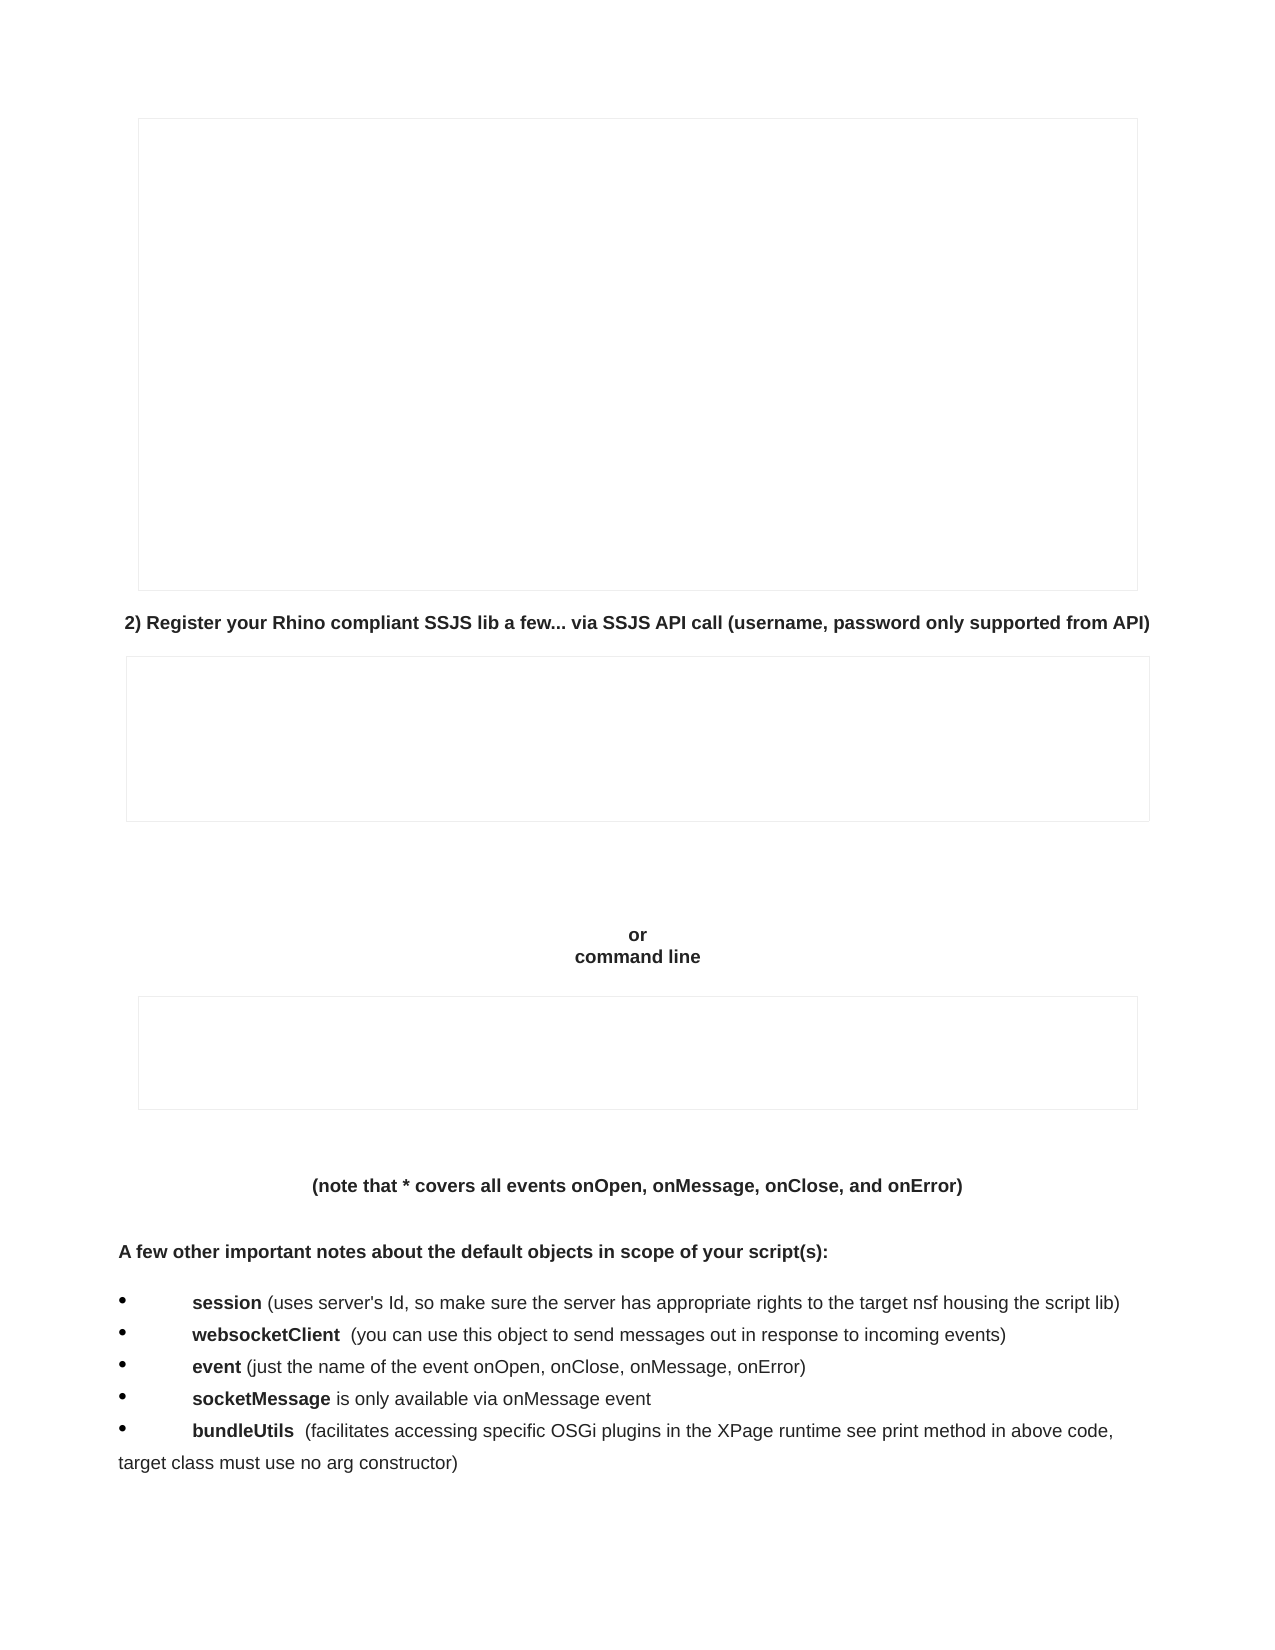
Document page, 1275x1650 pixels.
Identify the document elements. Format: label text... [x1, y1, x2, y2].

text 2) Register your Rhino compliant SSJS lib a few... via SSJS API call (username, password only supported from API) [118, 612, 1157, 634]
list websocketClient (you can use this object to send messages out in response to incoming events) [118, 1324, 1157, 1347]
list bundleUtils (facilitates accessing specific OSGi plugins in the XPage runtime see print method in above code, target class must use no arg constructor) [118, 1420, 1157, 1473]
text (note that * covers all events onOpen, onMessage, onClose, and onError) [118, 1174, 1157, 1196]
list socketMessage is only available via onMessage event [118, 1388, 1157, 1411]
text A few other important notes about the default objects in scope of your script(s): [118, 1240, 1157, 1262]
list event (just the name of the event onOpen, onClose, onMessage, onError) [118, 1356, 1157, 1379]
list session (uses server's Id, so make sure the server has appropriate rights to the target nsf housing the script lib) [118, 1292, 1157, 1314]
text command line [118, 945, 1157, 967]
text or [118, 923, 1157, 945]
